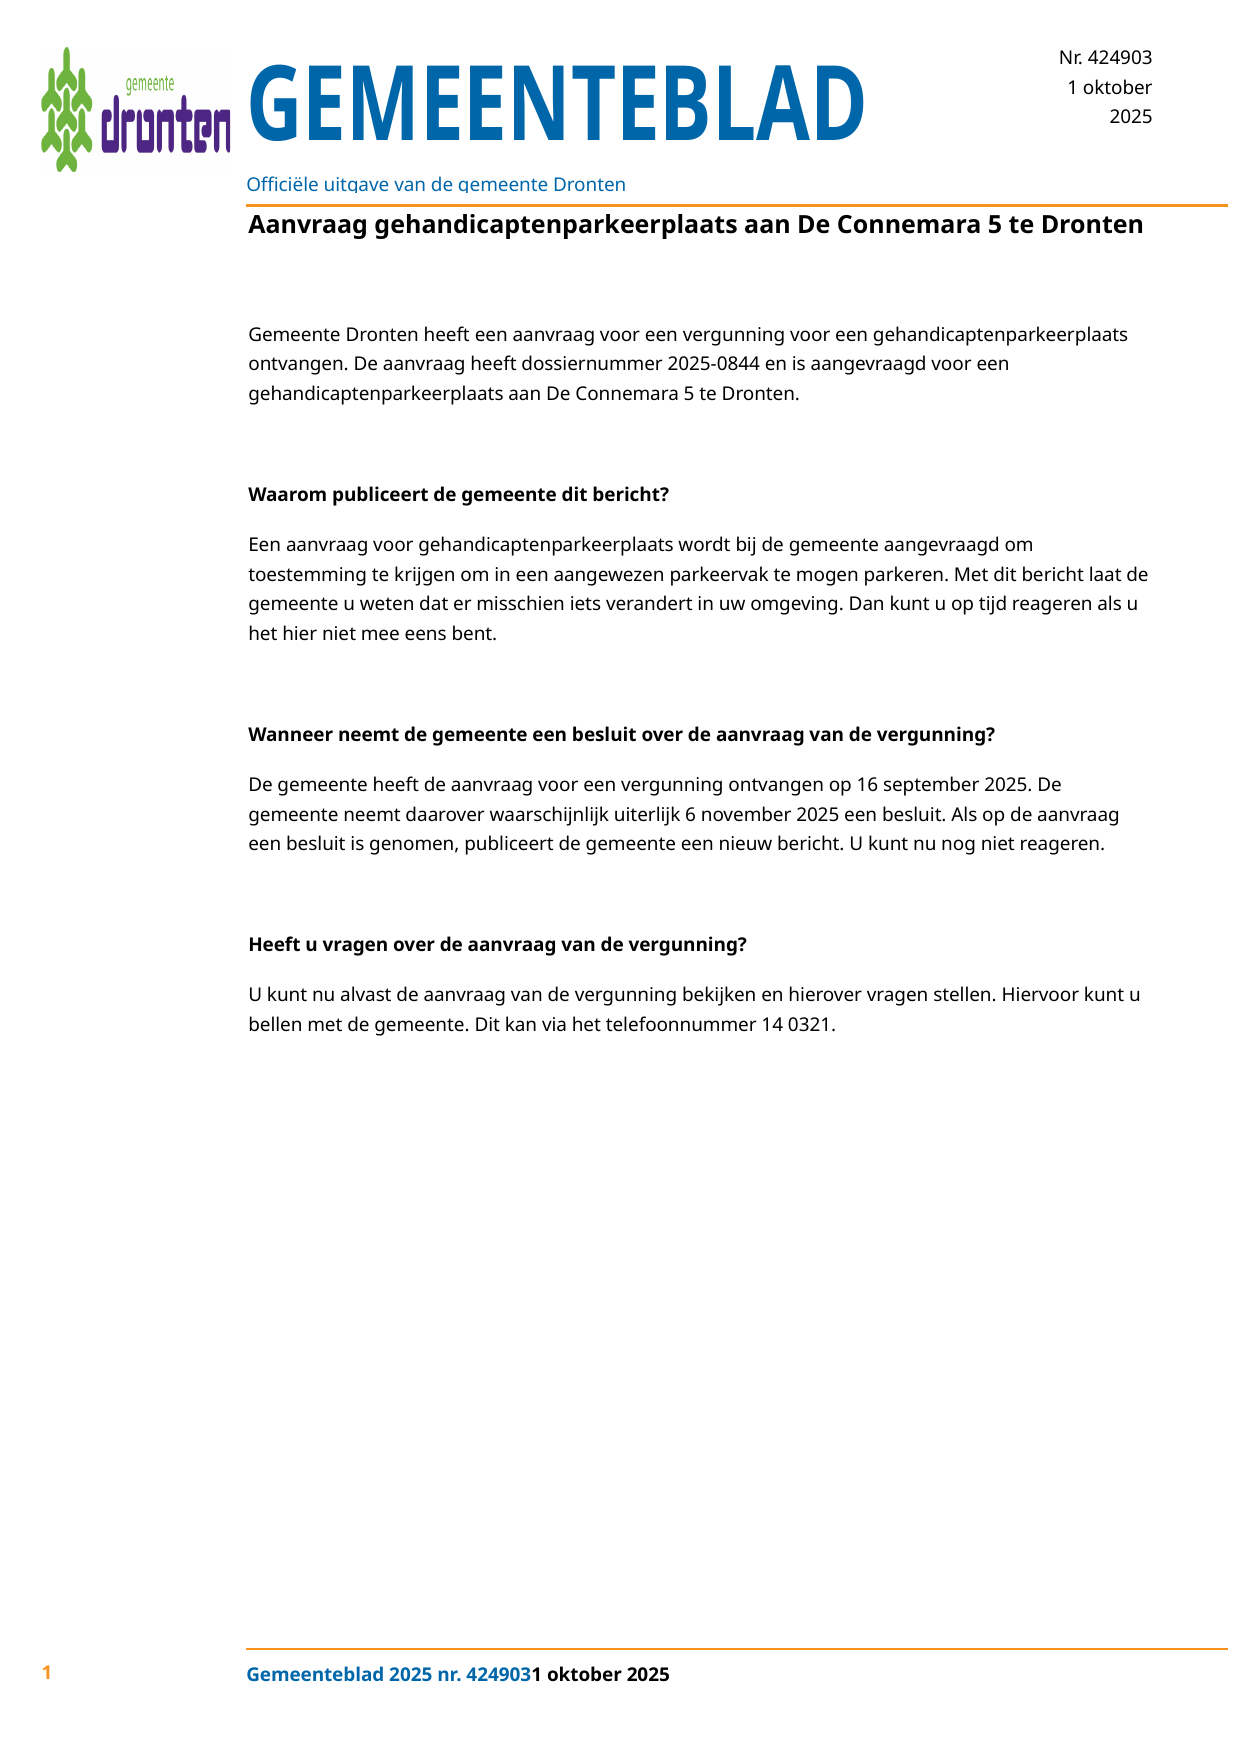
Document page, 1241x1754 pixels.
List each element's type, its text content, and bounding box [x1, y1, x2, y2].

picture [41, 47, 231, 172]
text Aanvraag gehandicaptenparkeerplaats aan De Connemara 5 te Dronten [248, 207, 1152, 241]
text Heeft u vragen over de aanvraag van de vergunning? [248, 931, 1152, 957]
text Waarom publiceert de gemeente dit bericht? [248, 481, 1152, 506]
text Gemeente Dronten heeft een aanvraag voor een vergunning voor een gehandicaptenparkeerplaats ontvangen. De aanvraag heeft dossiernummer 2025-0844 en is aangevraagd voor een gehandicaptenparkeerplaats aan De Connemara 5 te Dronten. [248, 321, 1152, 406]
text U kunt nu alvast de aanvraag van de vergunning bekijken en hierover vragen stellen. Hiervoor kunt u bellen met de gemeente. Dit kan via het telefoonnummer 14 0321. [248, 982, 1152, 1037]
text De gemeente heeft de aanvraag voor een vergunning ontvangen op 16 september 2025. De gemeente neemt daarover waarschijnlijk uiterlijk 6 november 2025 een besluit. Als op de aanvraag een besluit is genomen, publiceert de gemeente een nieuw bericht. U kunt nu nog niet reageren. [248, 771, 1152, 856]
text Een aanvraag voor gehandicaptenparkeerplaats wordt bij de gemeente aangevraagd om toestemming te krijgen om in een aangewezen parkeervak te mogen parkeren. Met dit bericht laat de gemeente u weten dat er misschien iets verandert in uw omgeving. Dan kunt u op tijd reageren als u het hier niet mee eens bent. [248, 531, 1152, 646]
text Wanneer neemt de gemeente een besluit over de aanvraag van de vergunning? [248, 721, 1152, 746]
